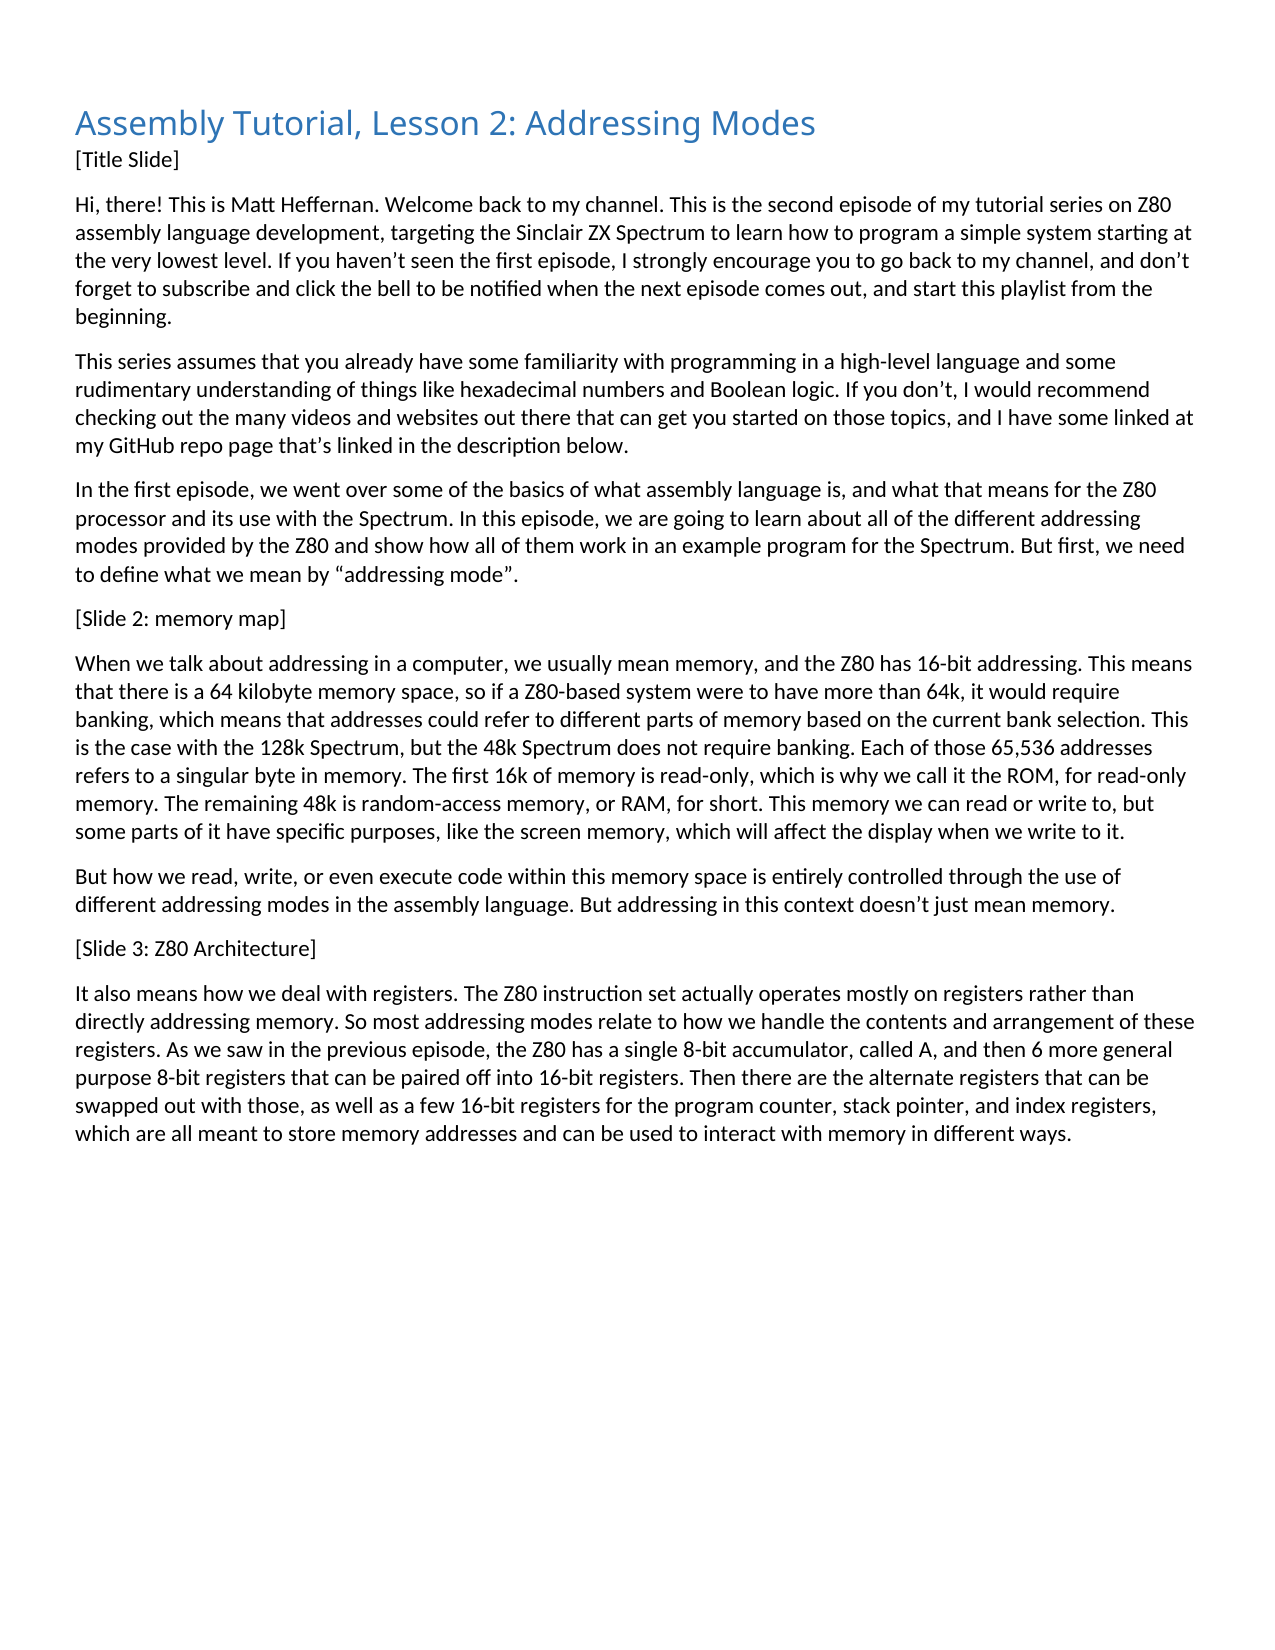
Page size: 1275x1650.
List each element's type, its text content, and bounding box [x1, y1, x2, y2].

text It also means how we deal with registers. The Z80 instruction set actually operates mostly on registers rather than directly addressing memory. So most addressing modes relate to how we handle the contents and arrangement of these registers. As we saw in the previous episode, the Z80 has a single 8-bit accumulator, called A, and then 6 more general purpose 8-bit registers that can be paired off into 16-bit registers. Then there are the alternate registers that can be swapped out with those, as well as a few 16-bit registers for the program counter, stack pointer, and index registers, which are all meant to store memory addresses and can be used to interact with memory in different ways. [75, 979, 1200, 1147]
text [Slide 2: memory map] [75, 604, 1200, 632]
text [Title Slide] [75, 145, 1200, 173]
text This series assumes that you already have some familiarity with programming in a high-level language and some rudimentary understanding of things like hexadecimal numbers and Boolean logic. If you don’t, I would recommend checking out the many videos and websites out there that can get you started on those topics, and I have some linked at my GitHub repo page that’s linked in the description below. [75, 347, 1200, 459]
text When we talk about addressing in a computer, we usually mean memory, and the Z80 has 16-bit addressing. This means that there is a 64 kilobyte memory space, so if a Z80-based system were to have more than 64k, it would require banking, which means that addresses could refer to different parts of memory based on the current bank selection. This is the case with the 128k Spectrum, but the 48k Spectrum does not require banking. Each of those 65,536 addresses refers to a singular byte in memory. The first 16k of memory is read-only, which is why we call it the ROM, for read-only memory. The remaining 48k is random-access memory, or RAM, for short. This memory we can read or write to, but some parts of it have specific purposes, like the screen memory, which will affect the display when we write to it. [75, 649, 1200, 845]
text In the first episode, we went over some of the basics of what assembly language is, and what that means for the Z80 processor and its use with the Spectrum. In this episode, we are going to learn about all of the different addressing modes provided by the Z80 and show how all of them work in an example program for the Spectrum. But first, we need to define what we mean by “addressing mode”. [75, 476, 1200, 588]
text But how we read, write, or even execute code within this memory space is entirely controlled through the use of different addressing modes in the assembly language. But addressing in this context doesn’t just mean memory. [75, 862, 1200, 918]
text Hi, there! This is Matt Heffernan. Welcome back to my channel. This is the second episode of my tutorial series on Z80 assembly language development, targeting the Sinclair ZX Spectrum to learn how to program a simple system starting at the very lowest level. If you haven’t seen the first episode, I strongly encourage you to go back to my channel, and don’t forget to subscribe and click the bell to be notified when the next episode comes out, and start this playlist from the beginning. [75, 190, 1200, 330]
subtitle Assembly Tutorial, Lesson 2: Addressing Modes [75, 100, 1200, 145]
text [Slide 3: Z80 Architecture] [75, 934, 1200, 963]
